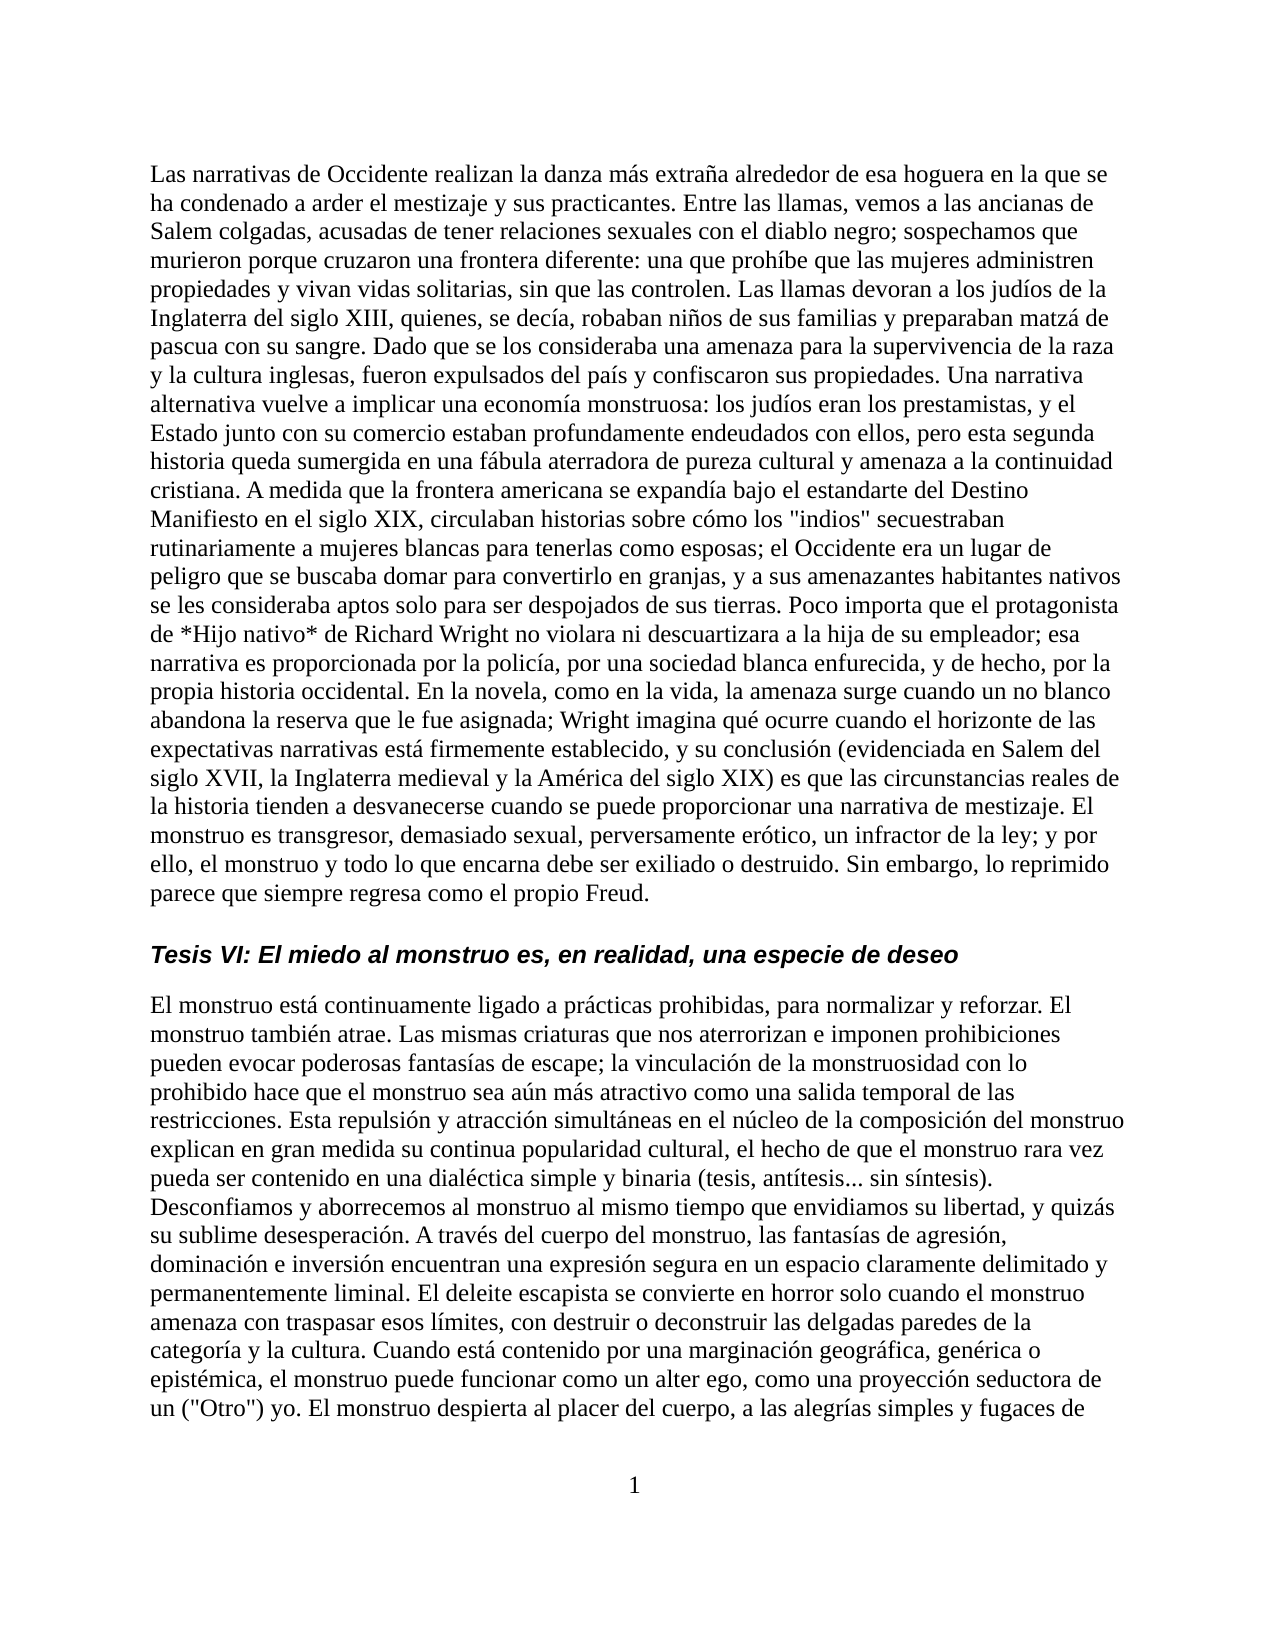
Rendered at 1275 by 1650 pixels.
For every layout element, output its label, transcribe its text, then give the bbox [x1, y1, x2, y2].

text Las narrativas de Occidente realizan la danza más extraña alrededor de esa hoguera en la que se ha condenado a arder el mestizaje y sus practicantes. Entre las llamas, vemos a las ancianas de Salem colgadas, acusadas de tener relaciones sexuales con el diablo negro; sospechamos que murieron porque cruzaron una frontera diferente: una que prohíbe que las mujeres administren propiedades y vivan vidas solitarias, sin que las controlen. Las llamas devoran a los judíos de la Inglaterra del siglo XIII, quienes, se decía, robaban niños de sus familias y preparaban matzá de pascua con su sangre. Dado que se los consideraba una amenaza para la supervivencia de la raza y la cultura inglesas, fueron expulsados del país y confiscaron sus propiedades. Una narrativa alternativa vuelve a implicar una economía monstruosa: los judíos eran los prestamistas, y el Estado junto con su comercio estaban profundamente endeudados con ellos, pero esta segunda historia queda sumergida en una fábula aterradora de pureza cultural y amenaza a la continuidad cristiana. A medida que la frontera americana se expandía bajo el estandarte del Destino Manifiesto en el siglo XIX, circulaban historias sobre cómo los "indios" secuestraban rutinariamente a mujeres blancas para tenerlas como esposas; el Occidente era un lugar de peligro que se buscaba domar para convertirlo en granjas, y a sus amenazantes habitantes nativos se les consideraba aptos solo para ser despojados de sus tierras. Poco importa que el protagonista de *Hijo nativo* de Richard Wright no violara ni descuartizara a la hija de su empleador; esa narrativa es proporcionada por la policía, por una sociedad blanca enfurecida, y de hecho, por la propia historia occidental. En la novela, como en la vida, la amenaza surge cuando un no blanco abandona la reserva que le fue asignada; Wright imagina qué ocurre cuando el horizonte de las expectativas narrativas está firmemente establecido, y su conclusión (evidenciada en Salem del siglo XVII, la Inglaterra medieval y la América del siglo XIX) es que las circunstancias reales de la historia tienden a desvanecerse cuando se puede proporcionar una narrativa de mestizaje. El monstruo es transgresor, demasiado sexual, perversamente erótico, un infractor de la ley; y por ello, el monstruo y todo lo que encarna debe ser exiliado o destruido. Sin embargo, lo reprimido parece que siempre regresa como el propio Freud. [150, 159, 1125, 906]
subtitle Tesis VI: El miedo al monstruo es, en realidad, una especie de deseo [150, 940, 1125, 969]
text El monstruo está continuamente ligado a prácticas prohibidas, para normalizar y reforzar. El monstruo también atrae. Las mismas criaturas que nos aterrorizan e imponen prohibiciones pueden evocar poderosas fantasías de escape; la vinculación de la monstruosidad con lo prohibido hace que el monstruo sea aún más atractivo como una salida temporal de las restricciones. Esta repulsión y atracción simultáneas en el núcleo de la composición del monstruo explican en gran medida su continua popularidad cultural, el hecho de que el monstruo rara vez pueda ser contenido en una dialéctica simple y binaria (tesis, antítesis... sin síntesis). Desconfiamos y aborrecemos al monstruo al mismo tiempo que envidiamos su libertad, y quizás su sublime desesperación. A través del cuerpo del monstruo, las fantasías de agresión, dominación e inversión encuentran una expresión segura en un espacio claramente delimitado y permanentemente liminal. El deleite escapista se convierte en horror solo cuando el monstruo amenaza con traspasar esos límites, con destruir o deconstruir las delgadas paredes de la categoría y la cultura. Cuando está contenido por una marginación geográfica, genérica o epistémica, el monstruo puede funcionar como un alter ego, como una proyección seductora de un ("Otro") yo. El monstruo despierta al placer del cuerpo, a las alegrías simples y fugaces de [150, 990, 1125, 1422]
